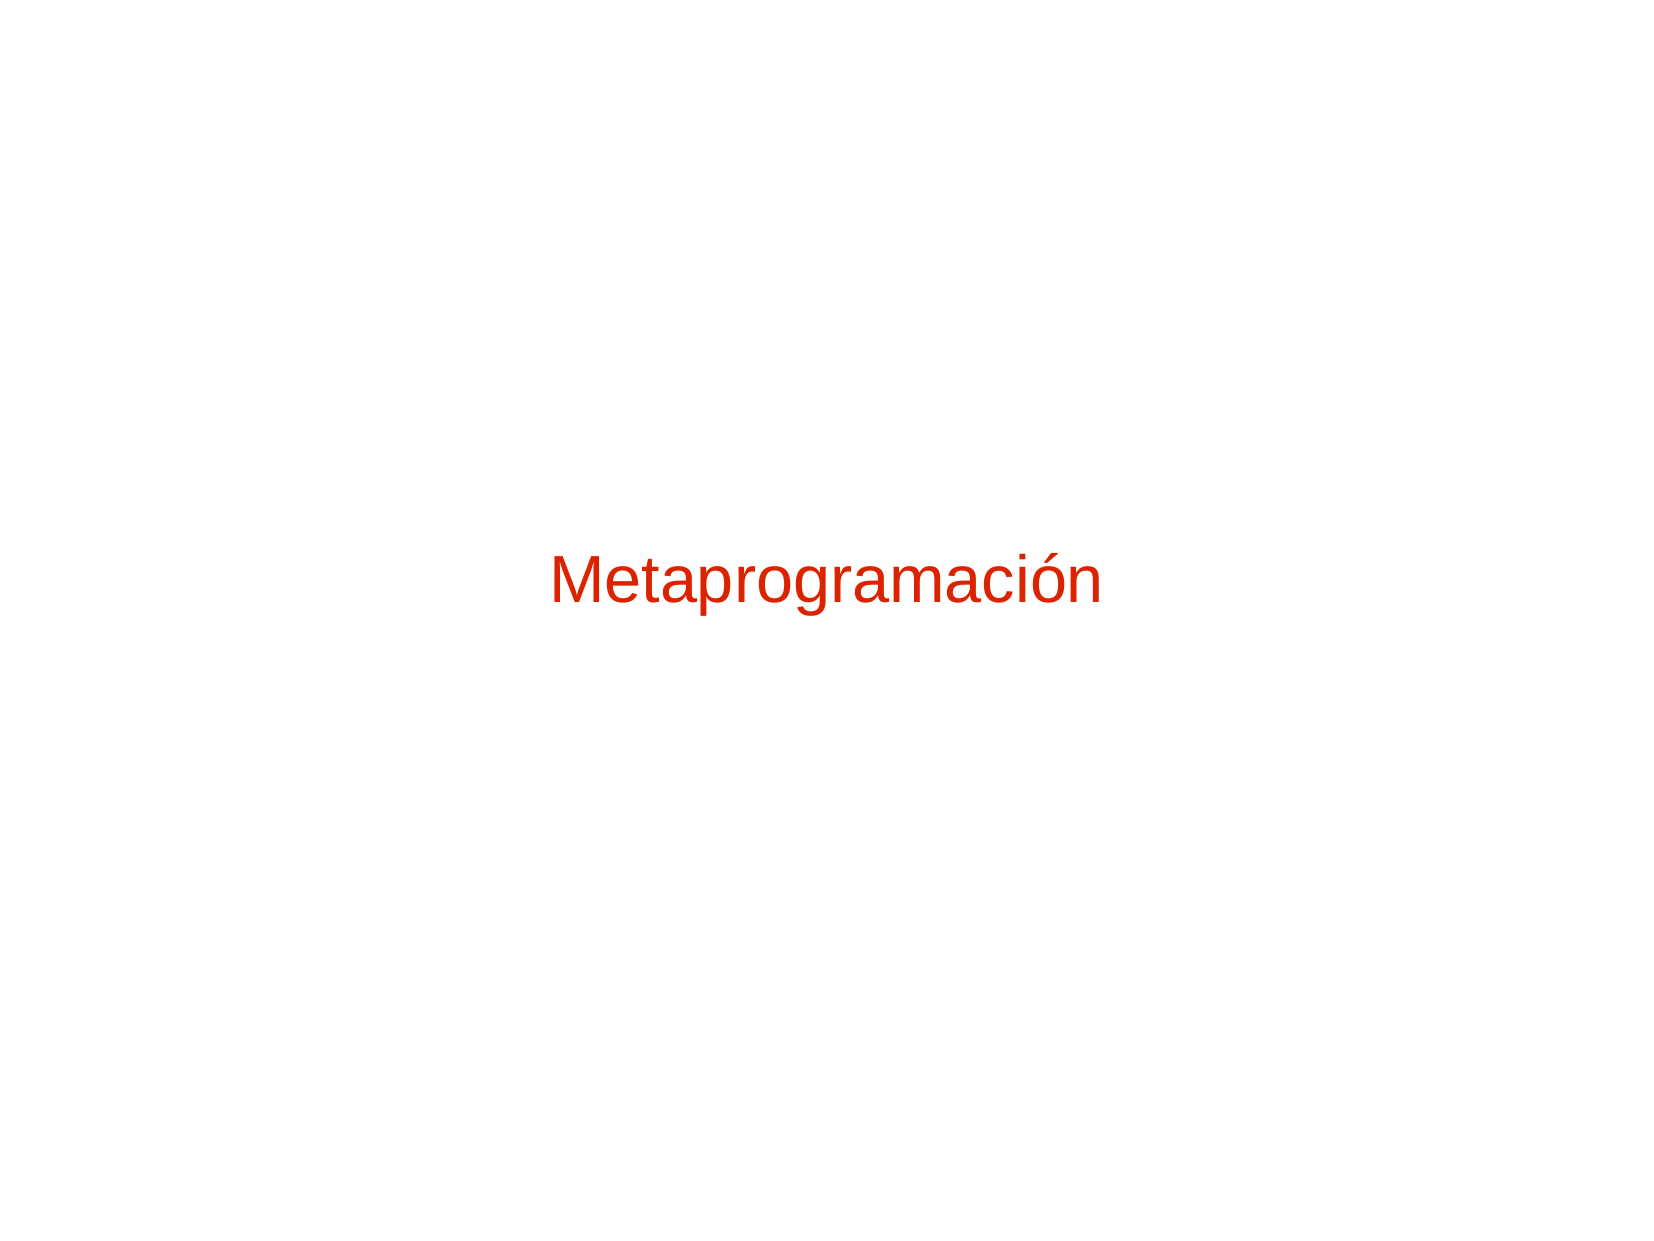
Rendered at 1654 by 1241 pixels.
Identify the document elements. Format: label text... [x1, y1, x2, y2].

subtitle Metaprogramación [82, 49, 1571, 1109]
